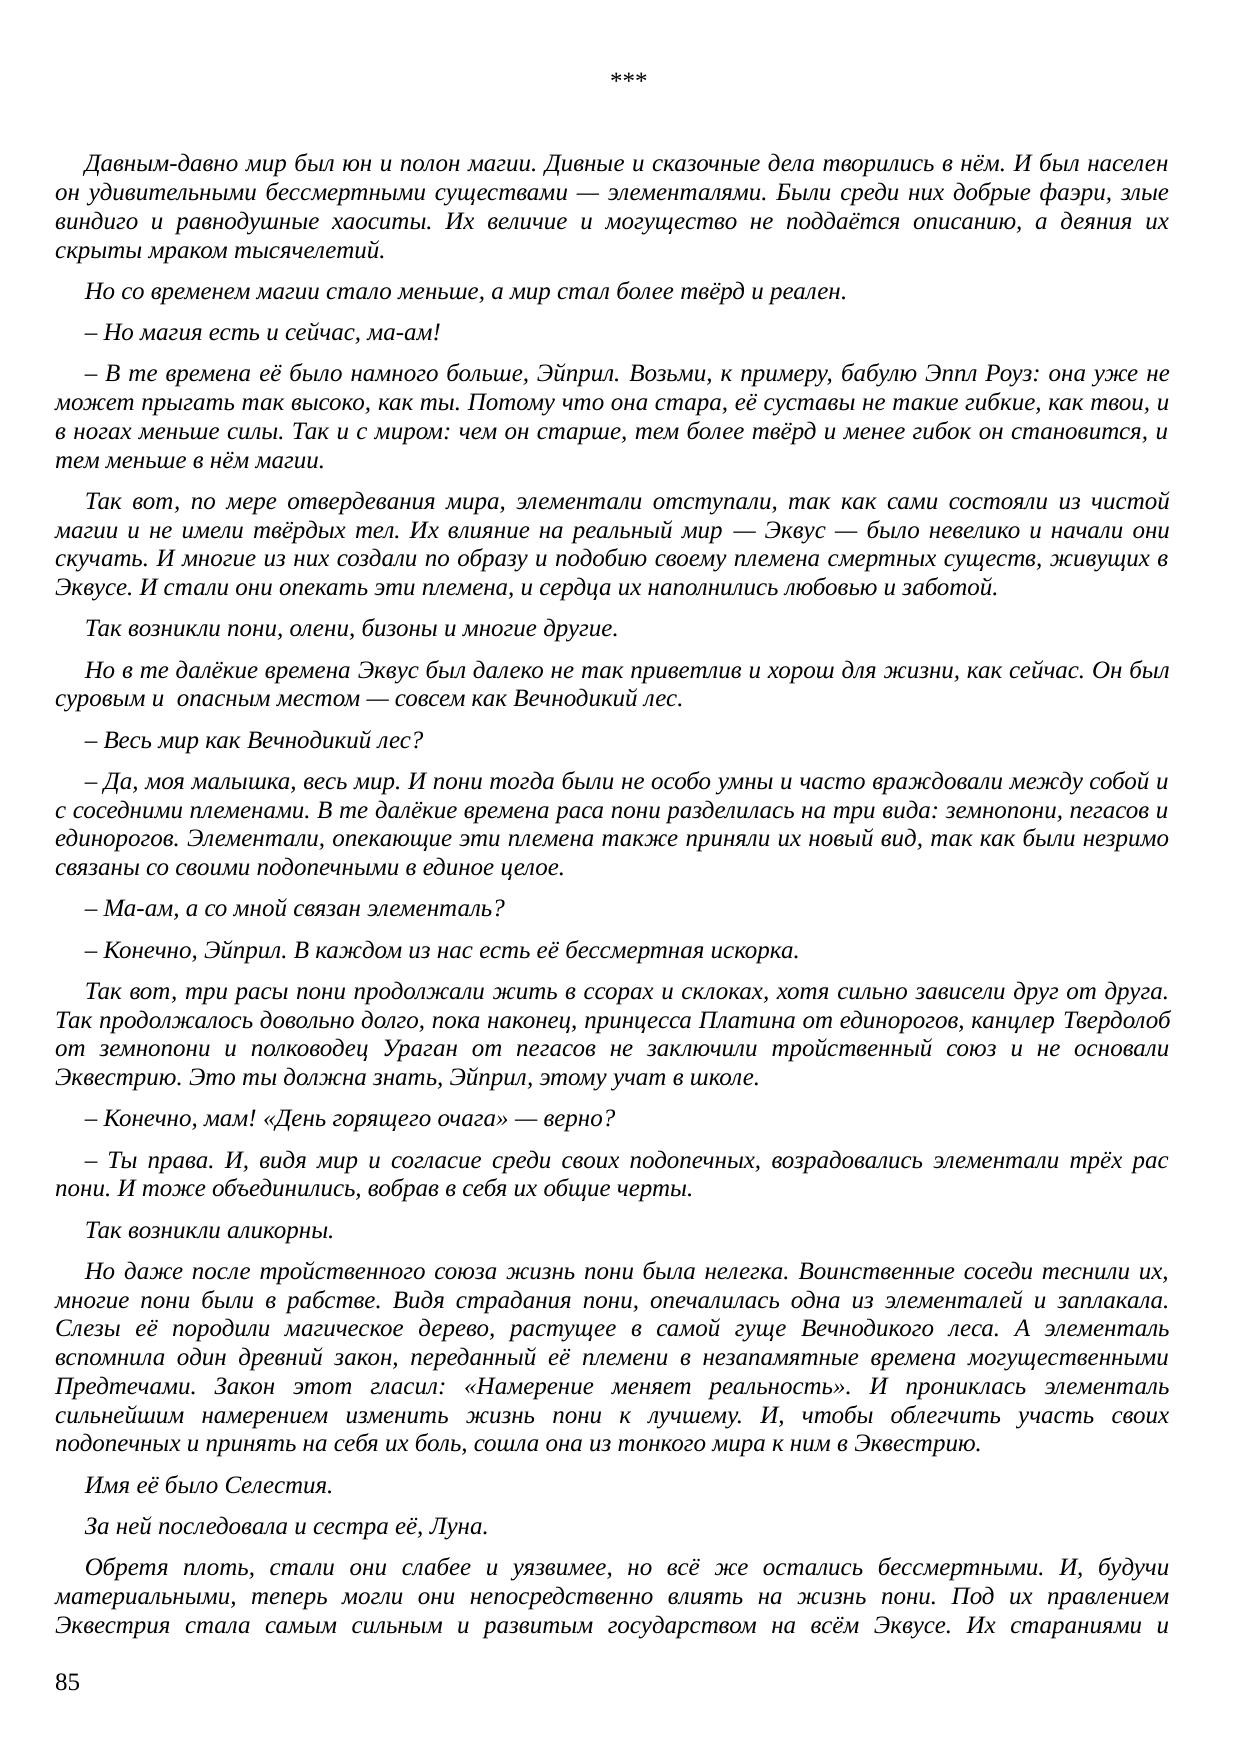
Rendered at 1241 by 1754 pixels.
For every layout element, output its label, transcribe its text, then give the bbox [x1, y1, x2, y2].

text – Конечно, мам! «День горящего очага» — верно? [55, 1103, 1173, 1132]
text Обретя плоть, стали они слабее и уязвимее, но всё же остались бессмертными. И, будучи материальными, теперь могли они непосредственно влиять на жизнь пони. Под их правлением Эквестрия стала самым сильным и развитым государством на всём Эквусе. Их стараниями и [55, 1552, 1173, 1638]
text Но в те далёкие времена Эквус был далеко не так приветлив и хорош для жизни, как сейчас. Он был суровым и опасным местом — совсем как Вечнодикий лес. [55, 655, 1173, 712]
text Имя её было Селестия. [55, 1470, 1173, 1498]
text Так возникли пони, олени, бизоны и многие другие. [55, 613, 1173, 642]
text – Конечно, Эйприл. В каждом из нас есть её бессмертная искорка. [55, 935, 1173, 963]
text Но со временем магии стало меньше, а мир стал более твёрд и реален. [55, 276, 1173, 305]
text – Весь мир как Вечнодикий лес? [55, 725, 1173, 753]
text *** [55, 66, 1173, 95]
text Давным-давно мир был юн и полон магии. Дивные и сказочные дела творились в нём. И был населен он удивительными бессмертными существами — элементалями. Были среди них добрые фаэри, злые виндиго и равнодушные хаоситы. Их величие и могущество не поддаётся описанию, а деяния их скрыты мраком тысячелетий. [55, 148, 1173, 263]
text – Да, моя малышка, весь мир. И пони тогда были не особо умны и часто враждовали между собой и с соседними племенами. В те далёкие времена раса пони разделилась на три вида: земнопони, пегасов и единорогов. Элементали, опекающие эти племена также приняли их новый вид, так как были незримо связаны со своими подопечными в единое целое. [55, 766, 1173, 881]
text – Но магия есть и сейчас, ма-ам! [55, 317, 1173, 346]
text – В те времена её было намного больше, Эйприл. Возьми, к примеру, бабулю Эппл Роуз: она уже не может прыгать так высоко, как ты. Потому что она стара, её суставы не такие гибкие, как твои, и в ногах меньше силы. Так и с миром: чем он старше, тем более твёрд и менее гибок он становится, и тем меньше в нём магии. [55, 358, 1173, 473]
text – Ма-ам, а со мной связан элементаль? [55, 893, 1173, 922]
text За ней последовала и сестра её, Луна. [55, 1511, 1173, 1540]
text Но даже после тройственного союза жизнь пони была нелегка. Воинственные соседи теснили их, многие пони были в рабстве. Видя страдания пони, опечалилась одна из элементалей и заплакала. Слезы её породили магическое дерево, растущее в самой гуще Вечнодикого леса. А элементаль вспомнила один древний закон, переданный её племени в незапамятные времена могущественными Предтечами. Закон этот гласил: «Намерение меняет реальность». И прониклась элементаль сильнейшим намерением изменить жизнь пони к лучшему. И, чтобы облегчить участь своих подопечных и принять на себя их боль, сошла она из тонкого мира к ним в Эквестрию. [55, 1256, 1173, 1457]
text Так вот, по мере отвердевания мира, элементали отступали, так как сами состояли из чистой магии и не имели твёрдых тел. Их влияние на реальный мир — Эквус — было невелико и начали они скучать. И многие из них создали по образу и подобию своему племена смертных существ, живущих в Эквусе. И стали они опекать эти племена, и сердца их наполнились любовью и заботой. [55, 486, 1173, 601]
text – Ты права. И, видя мир и согласие среди своих подопечных, возрадовались элементали трёх рас пони. И тоже объединились, вобрав в себя их общие черты. [55, 1145, 1173, 1202]
text Так вот, три расы пони продолжали жить в ссорах и склоках, хотя сильно зависели друг от друга. Так продолжалось довольно долго, пока наконец, принцесса Платина от единорогов, канцлер Твердолоб от земнопони и полководец Ураган от пегасов не заключили тройственный союз и не основали Эквестрию. Это ты должна знать, Эйприл, этому учат в школе. [55, 976, 1173, 1091]
text Так возникли аликорны. [55, 1215, 1173, 1243]
